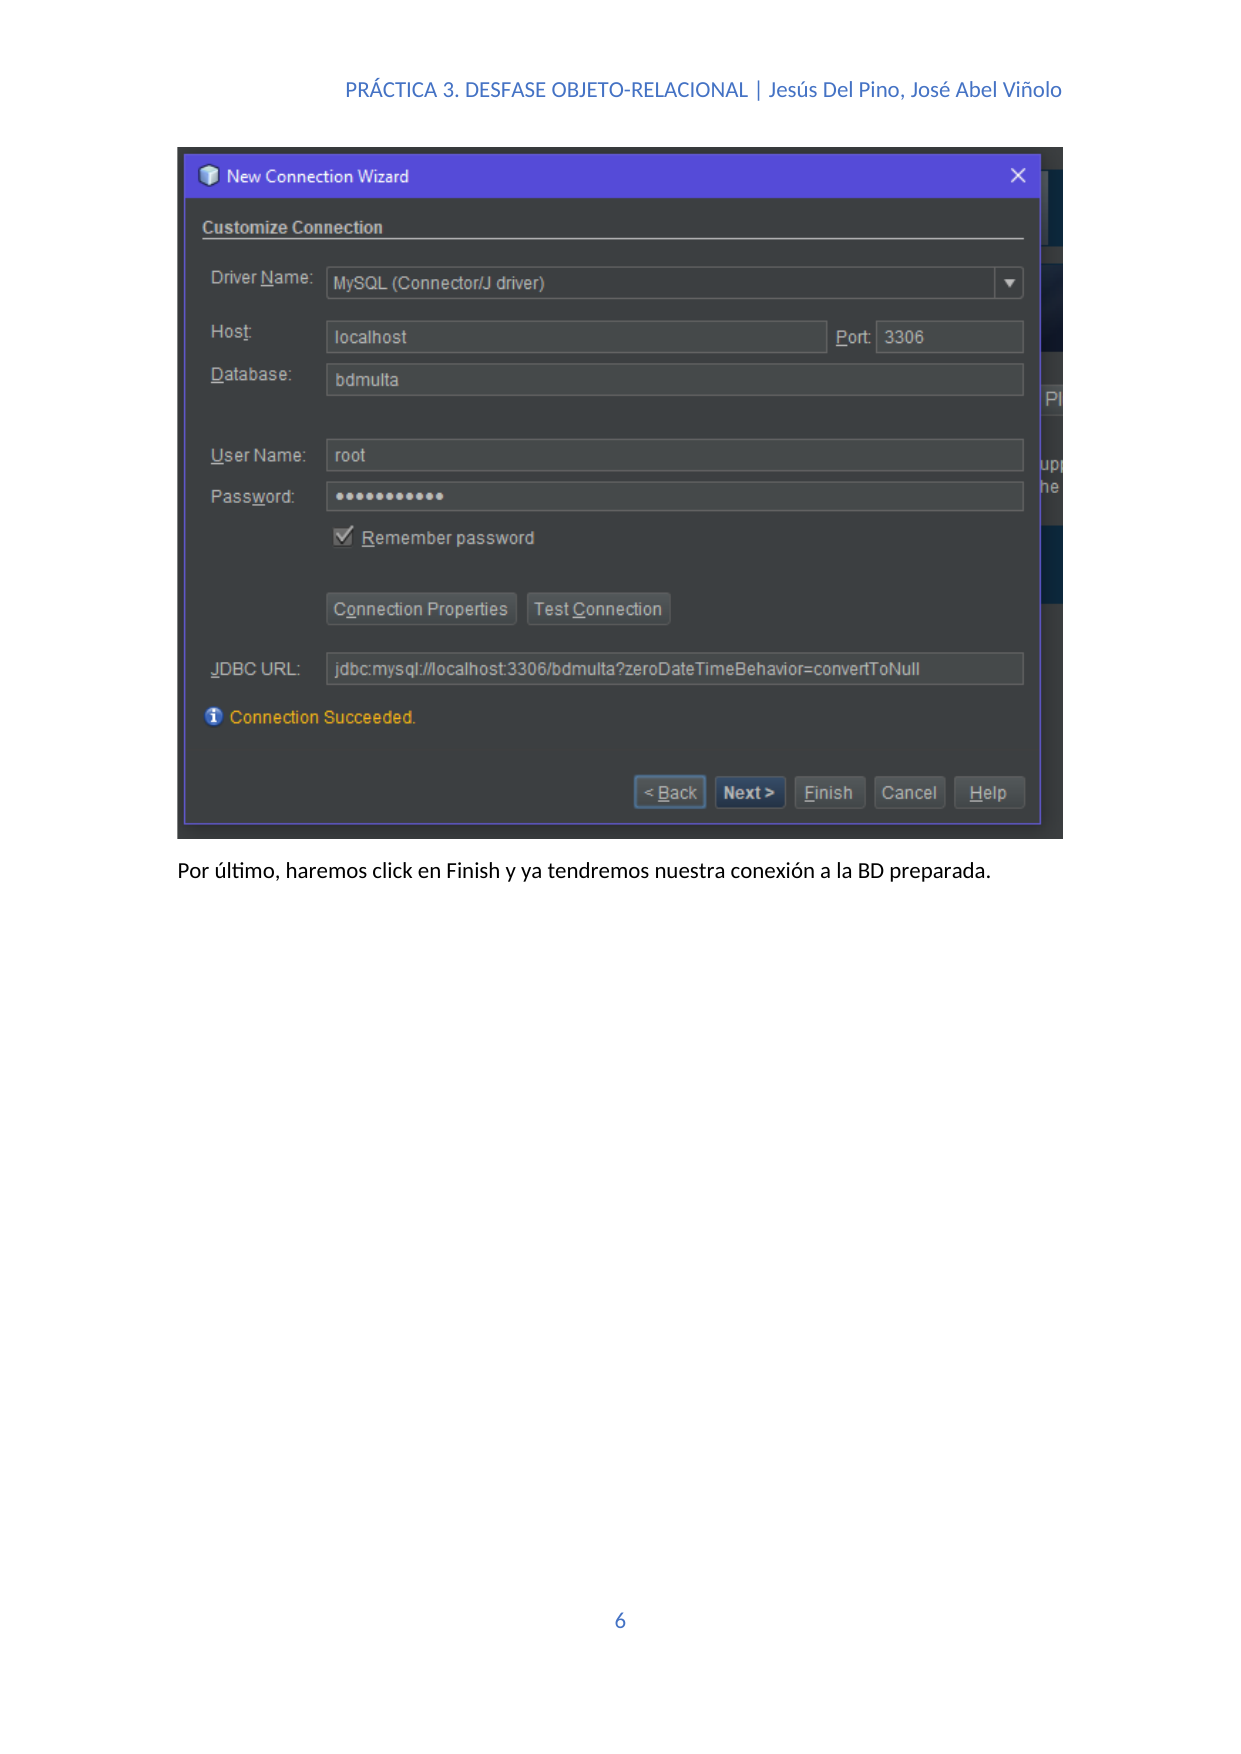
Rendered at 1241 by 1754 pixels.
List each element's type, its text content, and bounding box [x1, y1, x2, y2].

text Por último, haremos click en Finish y ya tendremos nuestra conexión a la BD preparada. [177, 856, 1063, 884]
